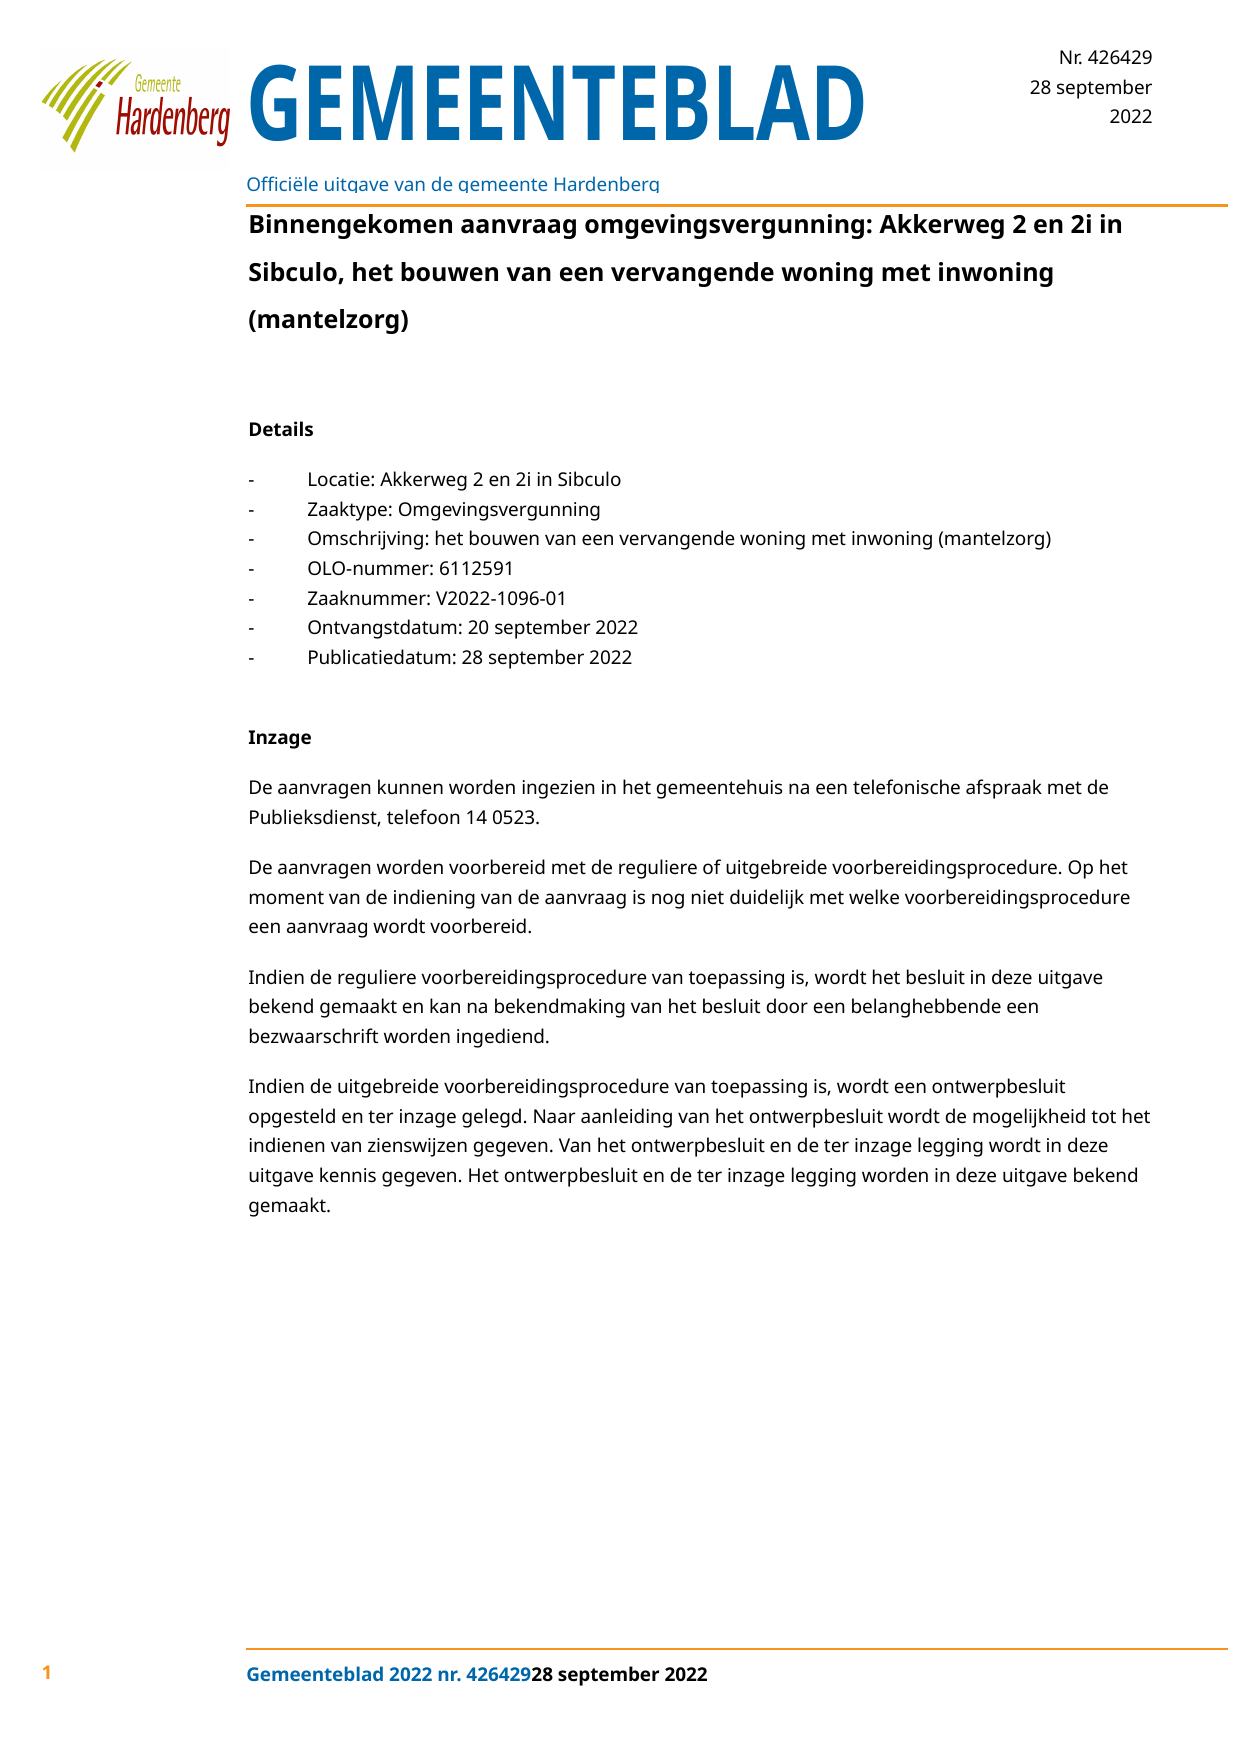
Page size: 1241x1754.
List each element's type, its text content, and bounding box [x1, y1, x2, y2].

list Ontvangstdatum: 20 september 2022 [248, 614, 1152, 640]
text Binnengekomen aanvraag omgevingsvergunning: Akkerweg 2 en 2i in Sibculo, het bouwen van een vervangende woning met inwoning (mantelzorg) [248, 207, 1152, 336]
text Inzage [248, 724, 1152, 749]
list Zaaktype: Omgevingsvergunning [248, 496, 1152, 522]
text De aanvragen kunnen worden ingezien in het gemeentehuis na een telefonische afspraak met de Publieksdienst, telefoon 14 0523. [248, 774, 1152, 829]
text Indien de reguliere voorbereidingsprocedure van toepassing is, wordt het besluit in deze uitgave bekend gemaakt en kan na bekendmaking van het besluit door een belanghebbende een bezwaarschrift worden ingediend. [248, 964, 1152, 1049]
text De aanvragen worden voorbereid met de reguliere of uitgebreide voorbereidingsprocedure. Op het moment van de indiening van de aanvraag is nog niet duidelijk met welke voorbereidingsprocedure een aanvraag wordt voorbereid. [248, 854, 1152, 939]
list Omschrijving: het bouwen van een vervangende woning met inwoning (mantelzorg) [248, 526, 1152, 551]
text Indien de uitgebreide voorbereidingsprocedure van toepassing is, wordt een ontwerpbesluit opgesteld en ter inzage gelegd. Naar aanleiding van het ontwerpbesluit wordt de mogelijkheid tot het indienen van zienswijzen gegeven. Van het ontwerpbesluit en de ter inzage legging wordt in deze uitgave kennis gegeven. Het ontwerpbesluit en de ter inzage legging worden in deze uitgave bekend gemaakt. [248, 1073, 1152, 1217]
list OLO-nummer: 6112591 [248, 555, 1152, 581]
picture [41, 47, 231, 172]
list Locatie: Akkerweg 2 en 2i in Sibculo [248, 466, 1152, 492]
list Publicatiedatum: 28 september 2022 [248, 644, 1152, 669]
list Zaaknummer: V2022-1096-01 [248, 585, 1152, 610]
text Details [248, 416, 1152, 442]
